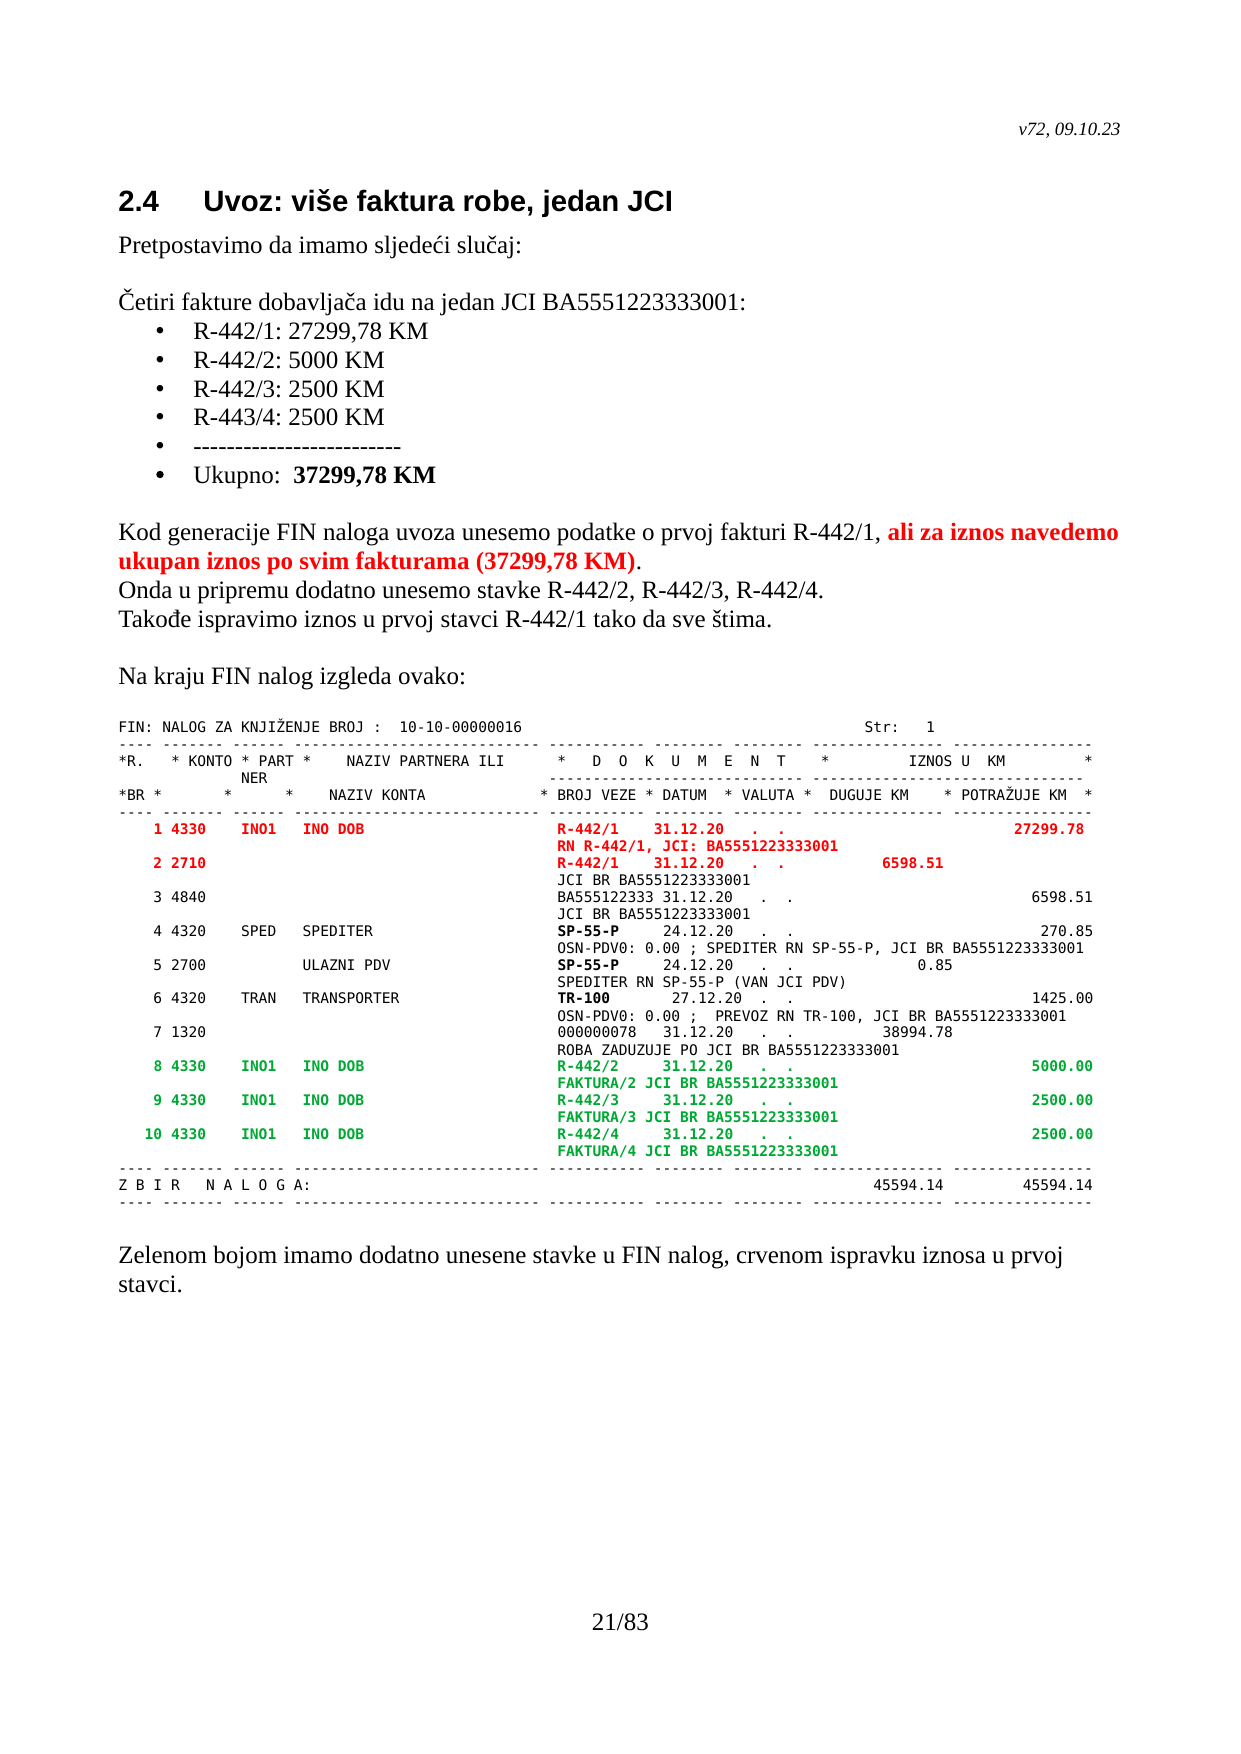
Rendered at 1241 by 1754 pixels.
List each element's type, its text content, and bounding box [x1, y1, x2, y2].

text ROBA ZADUZUJE PO JCI BR BA5551223333001 [118, 1041, 1122, 1058]
text SPEDITER RN SP-55-P (VAN JCI PDV) [118, 973, 1122, 990]
text Takođe ispravimo iznos u prvoj stavci R-442/1 tako da sve štima. [118, 604, 1122, 632]
text 4 4320 SPED SPEDITER SP-55-P 24.12.20 . . 270.85 [118, 922, 1122, 939]
text 5 2700 ULAZNI PDV SP-55-P 24.12.20 . . 0.85 [118, 956, 1122, 973]
text NER ----------------------------- ------------------------------- [118, 770, 1122, 787]
text *BR * * * NAZIV KONTA * BROJ VEZE * DATUM * VALUTA * DUGUJE KM * POTRAŽUJE KM * [118, 787, 1122, 804]
list Ukupno: 37299,78 KM [156, 460, 1122, 489]
text 3 4840 BA555122333 31.12.20 . . 6598.51 [118, 888, 1122, 906]
text *R. * KONTO * PART * NAZIV PARTNERA ILI * D O K U M E N T * IZNOS U KM * [118, 753, 1122, 770]
text 8 4330 INO1 INO DOB R-442/2 31.12.20 . . 5000.00 [118, 1058, 1122, 1075]
text ---- ------- ------ ---------------------------- ----------- -------- -------- --------------- ---------------- [118, 1194, 1122, 1211]
text FIN: NALOG ZA KNJIŽENJE BROJ : 10-10-00000016 Str: 1 [118, 719, 1122, 736]
text Na kraju FIN nalog izgleda ovako: [118, 661, 1122, 690]
text 2 2710 R-442/1 31.12.20 . . 6598.51 [118, 854, 1122, 872]
text RN R-442/1, JCI: BA5551223333001 [118, 838, 1122, 854]
text 7 1320 000000078 31.12.20 . . 38994.78 [118, 1024, 1122, 1041]
text Z B I R N A L O G A: 45594.14 45594.14 [118, 1177, 1122, 1194]
text 9 4330 INO1 INO DOB R-442/3 31.12.20 . . 2500.00 [118, 1092, 1122, 1109]
text Pretpostavimo da imamo sljedeći slučaj: [118, 230, 1122, 259]
text 1 4330 INO1 INO DOB R-442/1 31.12.20 . . 27299.78 [118, 821, 1122, 838]
text Četiri fakture dobavljača idu na jedan JCI BA5551223333001: [118, 287, 1122, 316]
text ---- ------- ------ ---------------------------- ----------- -------- -------- --------------- ---------------- [118, 804, 1122, 821]
text 10 4330 INO1 INO DOB R-442/4 31.12.20 . . 2500.00 [118, 1126, 1122, 1143]
list R-442/1: 27299,78 KM [156, 316, 1122, 345]
text Onda u pripremu dodatno unesemo stavke R-442/2, R-442/3, R-442/4. [118, 575, 1122, 604]
text FAKTURA/2 JCI BR BA5551223333001 [118, 1075, 1122, 1092]
text JCI BR BA5551223333001 [118, 872, 1122, 888]
subtitle Uvoz: više faktura robe, jedan JCI [118, 184, 1122, 217]
text JCI BR BA5551223333001 [118, 906, 1122, 922]
list R-443/4: 2500 KM [156, 402, 1122, 431]
text ---- ------- ------ ---------------------------- ----------- -------- -------- --------------- ---------------- [118, 736, 1122, 753]
list R-442/3: 2500 KM [156, 374, 1122, 402]
text 6 4320 TRAN TRANSPORTER TR-100 27.12.20 . . 1425.00 [118, 990, 1122, 1007]
text FAKTURA/4 JCI BR BA5551223333001 [118, 1143, 1122, 1160]
text FAKTURA/3 JCI BR BA5551223333001 [118, 1109, 1122, 1126]
text OSN-PDV0: 0.00 ; PREVOZ RN TR-100, JCI BR BA5551223333001 [118, 1007, 1122, 1024]
text Kod generacije FIN naloga uvoza unesemo podatke o prvoj fakturi R-442/1, ali za iznos navedemo ukupan iznos po svim fakturama (37299,78 KM). [118, 517, 1122, 575]
list ------------------------- [156, 431, 1122, 460]
list R-442/2: 5000 KM [156, 345, 1122, 374]
text ---- ------- ------ ---------------------------- ----------- -------- -------- --------------- ---------------- [118, 1160, 1122, 1177]
text OSN-PDV0: 0.00 ; SPEDITER RN SP-55-P, JCI BR BA5551223333001 [118, 939, 1122, 956]
text Zelenom bojom imamo dodatno unesene stavke u FIN nalog, crvenom ispravku iznosa u prvoj stavci. [118, 1240, 1122, 1326]
